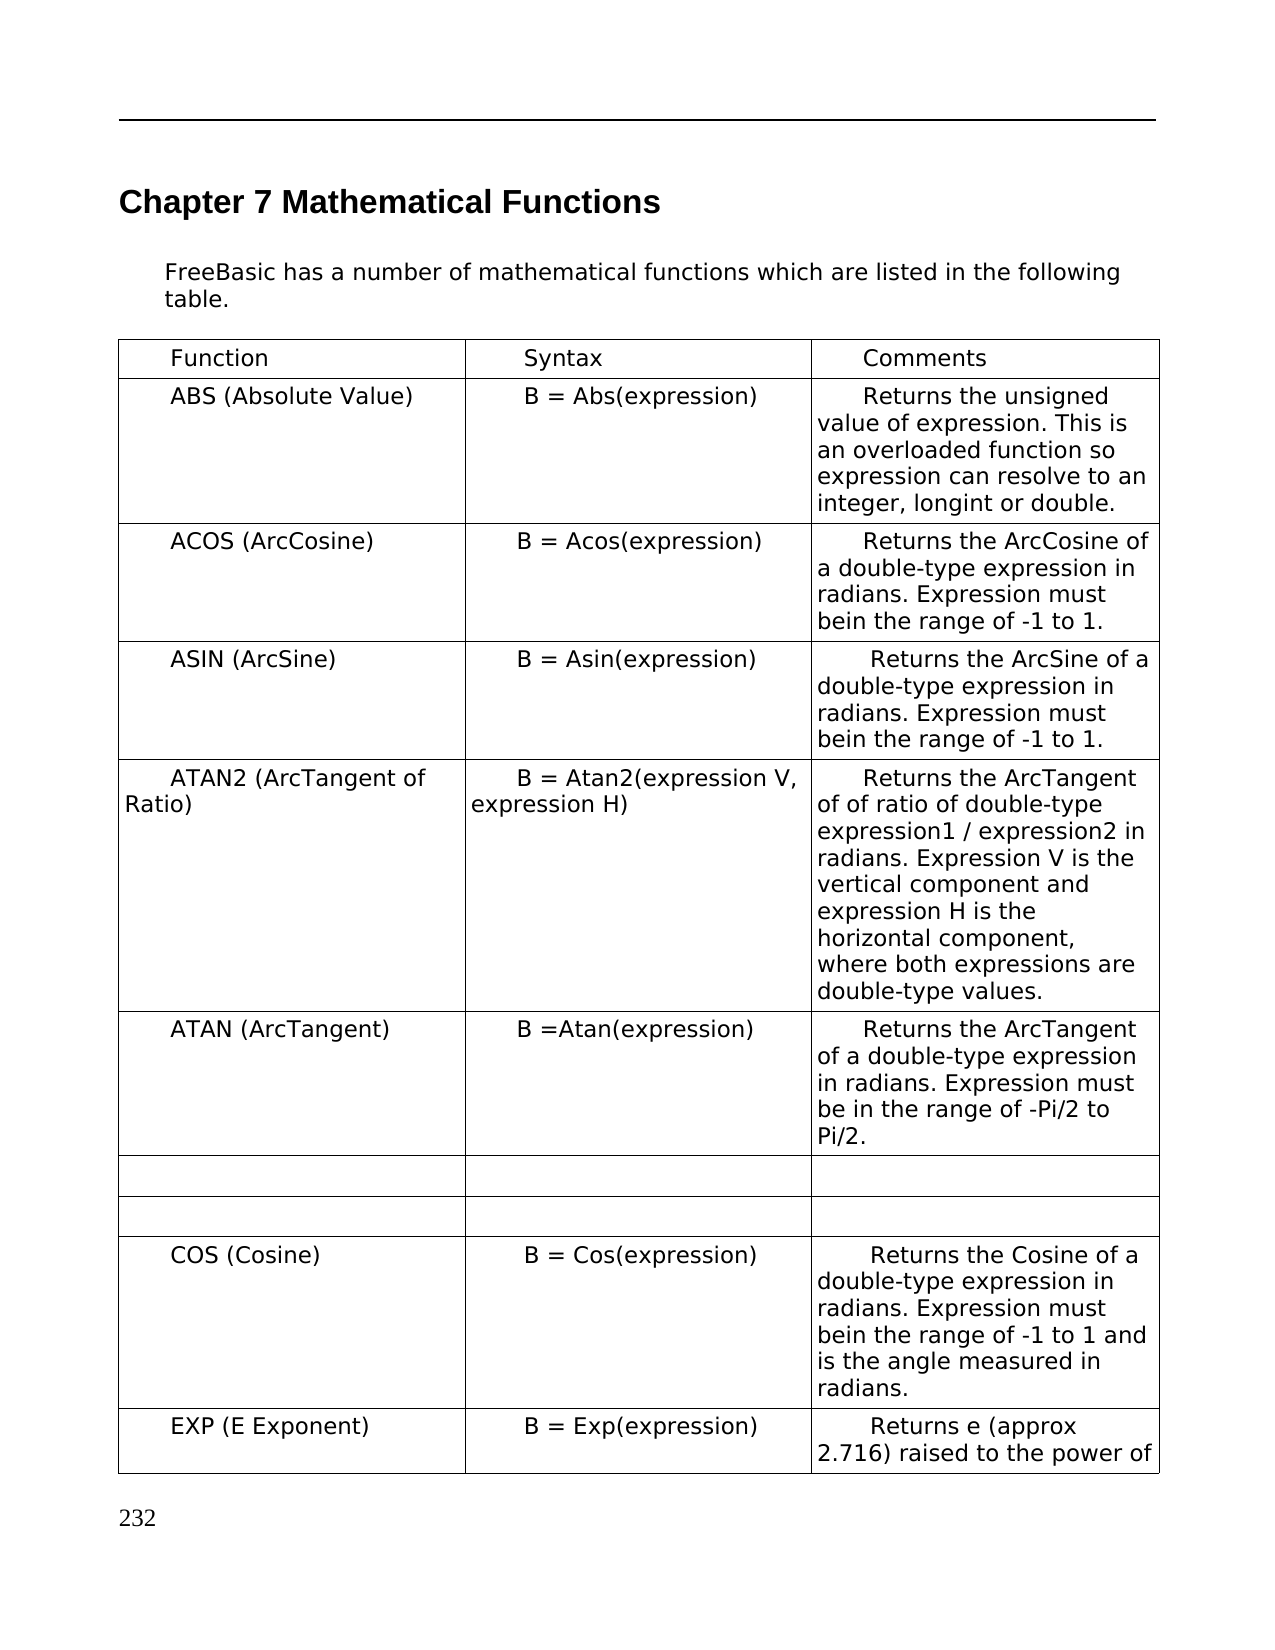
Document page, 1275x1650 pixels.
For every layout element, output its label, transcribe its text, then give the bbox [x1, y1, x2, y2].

text table. [118, 286, 1156, 313]
table_cell [812, 1156, 1159, 1196]
table_header Function [119, 340, 465, 378]
table_cell EXP (E Exponent) [119, 1409, 465, 1472]
table_cell ABS (Absolute Value) [119, 379, 465, 522]
table_cell B = Abs(expression) [466, 379, 811, 522]
table_cell B =Atan(expression) [466, 1012, 811, 1155]
table_cell Returns the unsigned value of expression. This is an overloaded function so expression can resolve to an integer, longint or double. [812, 379, 1159, 522]
table_cell ASIN (ArcSine) [119, 642, 465, 759]
table_cell Returns e (approx 2.716) raised to the power of [812, 1409, 1159, 1472]
table_cell B = Cos(expression) [466, 1237, 811, 1408]
table_header Syntax [466, 340, 811, 378]
table_cell COS (Cosine) [119, 1237, 465, 1408]
table_cell Returns the ArcCosine of a double-type expression in radians. Expression must bein the range of -1 to 1. [812, 524, 1159, 641]
table_cell [466, 1197, 811, 1236]
table_cell [119, 1197, 465, 1236]
table_cell Returns the ArcTangent of of ratio of double-type expression1 / expression2 in radians. Expression V is the vertical component and expression H is the horizontal component, where both expressions are double-type values. [812, 760, 1159, 1011]
table_cell Returns the ArcSine of a double-type expression in radians. Expression must bein the range of -1 to 1. [812, 642, 1159, 759]
table_cell B = Acos(expression) [466, 524, 811, 641]
table_cell [812, 1197, 1159, 1236]
subtitle Chapter 7 Mathematical Functions [118, 182, 1156, 221]
table_cell ATAN (ArcTangent) [119, 1012, 465, 1155]
table_cell [119, 1156, 465, 1196]
table_cell Returns the ArcTangent of a double-type expression in radians. Expression must be in the range of -Pi/2 to Pi/2. [812, 1012, 1159, 1155]
table_cell ATAN2 (ArcTangent of Ratio) [119, 760, 465, 1011]
table_cell B = Atan2(expression V, expression H) [466, 760, 811, 1011]
table_cell B = Exp(expression) [466, 1409, 811, 1472]
table_header Comments [812, 340, 1159, 378]
text FreeBasic has a number of mathematical functions which are listed in the following [118, 259, 1156, 286]
table_cell [466, 1156, 811, 1196]
table_cell ACOS (ArcCosine) [119, 524, 465, 641]
table_cell Returns the Cosine of a double-type expression in radians. Expression must bein the range of -1 to 1 and is the angle measured in radians. [812, 1237, 1159, 1408]
table_cell B = Asin(expression) [466, 642, 811, 759]
